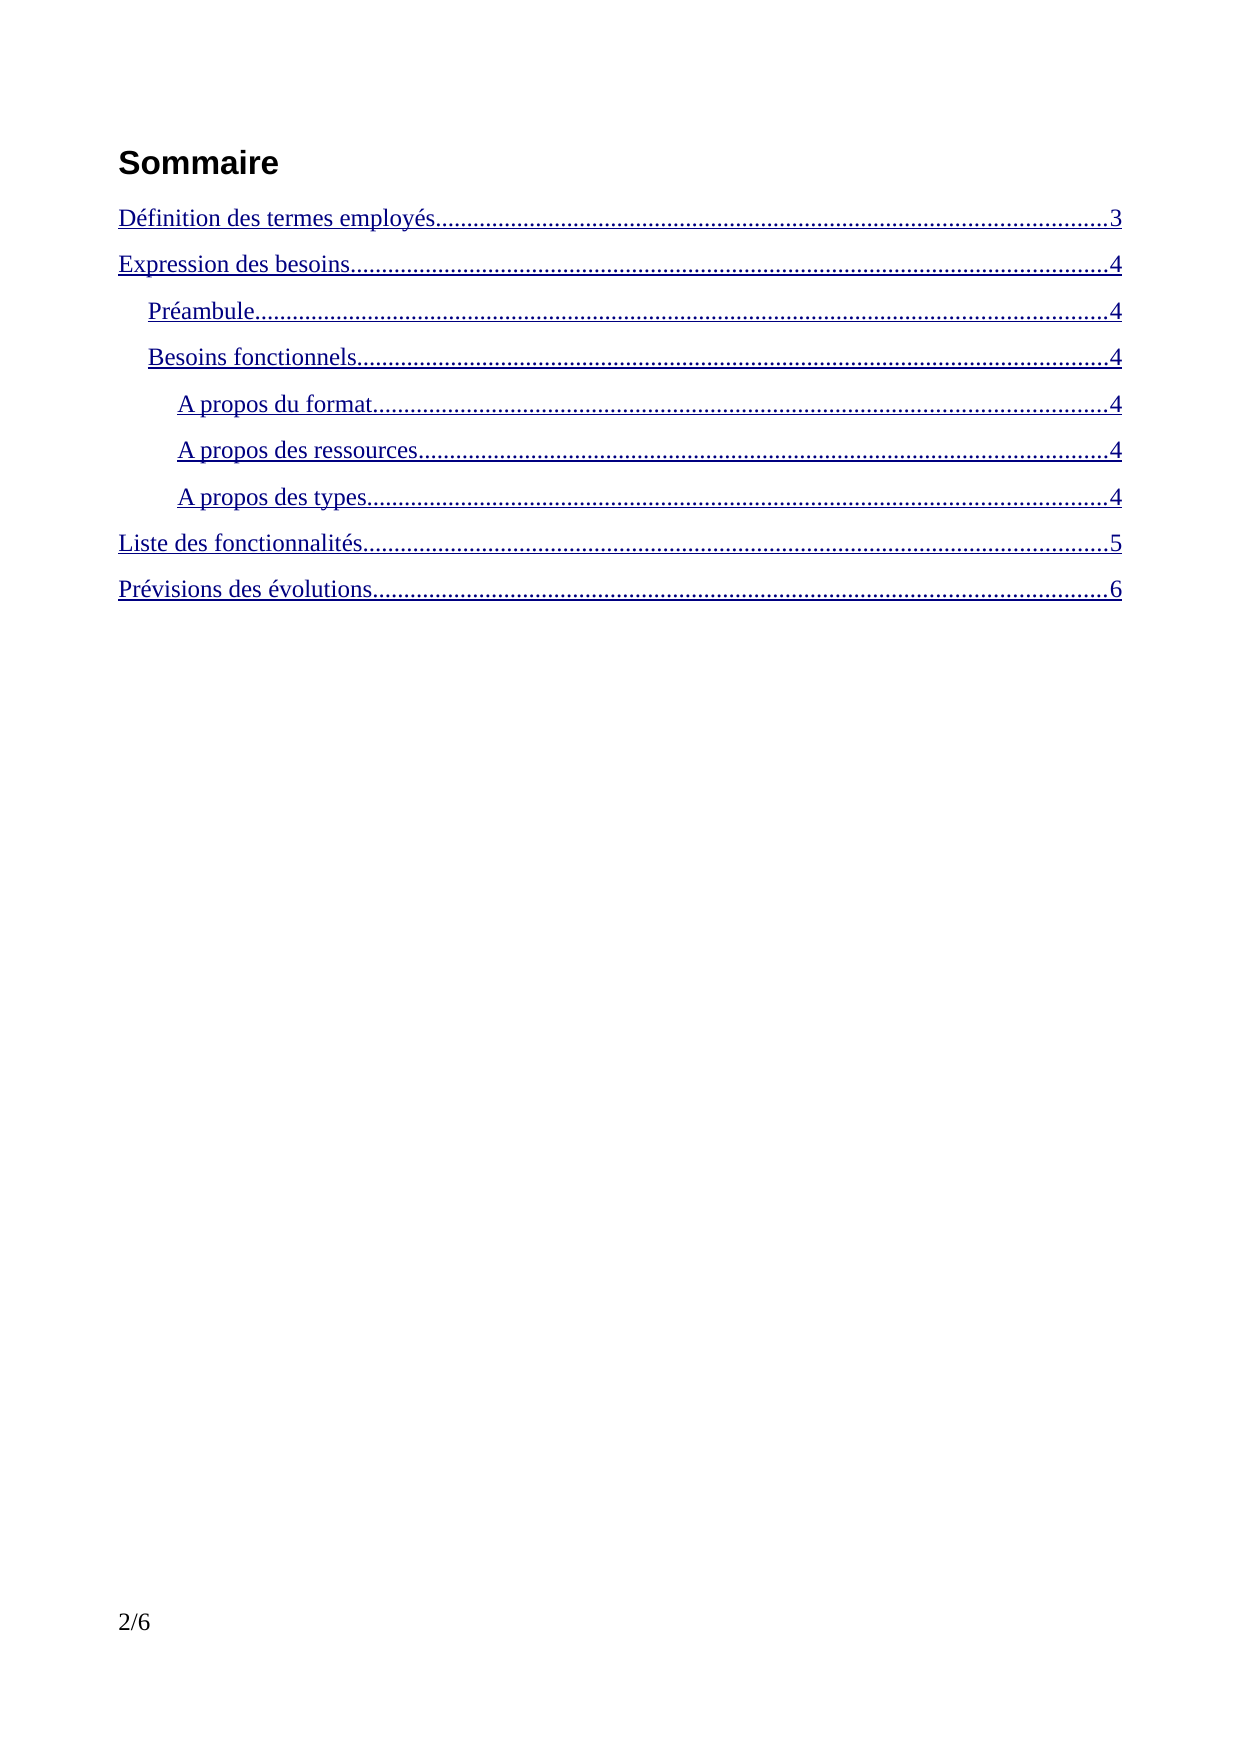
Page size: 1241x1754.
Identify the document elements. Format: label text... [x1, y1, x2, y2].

subtitle Sommaire [118, 143, 1122, 182]
text Définition des termes employés 3 [118, 203, 1122, 228]
text Expression des besoins 4 [118, 249, 1122, 274]
text A propos des types 4 [177, 482, 1122, 507]
text Prévisions des évolutions 6 [118, 574, 1122, 599]
text A propos des ressources 4 [177, 435, 1122, 460]
text Liste des fonctionnalités 5 [118, 528, 1122, 553]
text Besoins fonctionnels 4 [148, 342, 1122, 367]
text A propos du format 4 [177, 389, 1122, 414]
text Préambule 4 [148, 296, 1122, 321]
